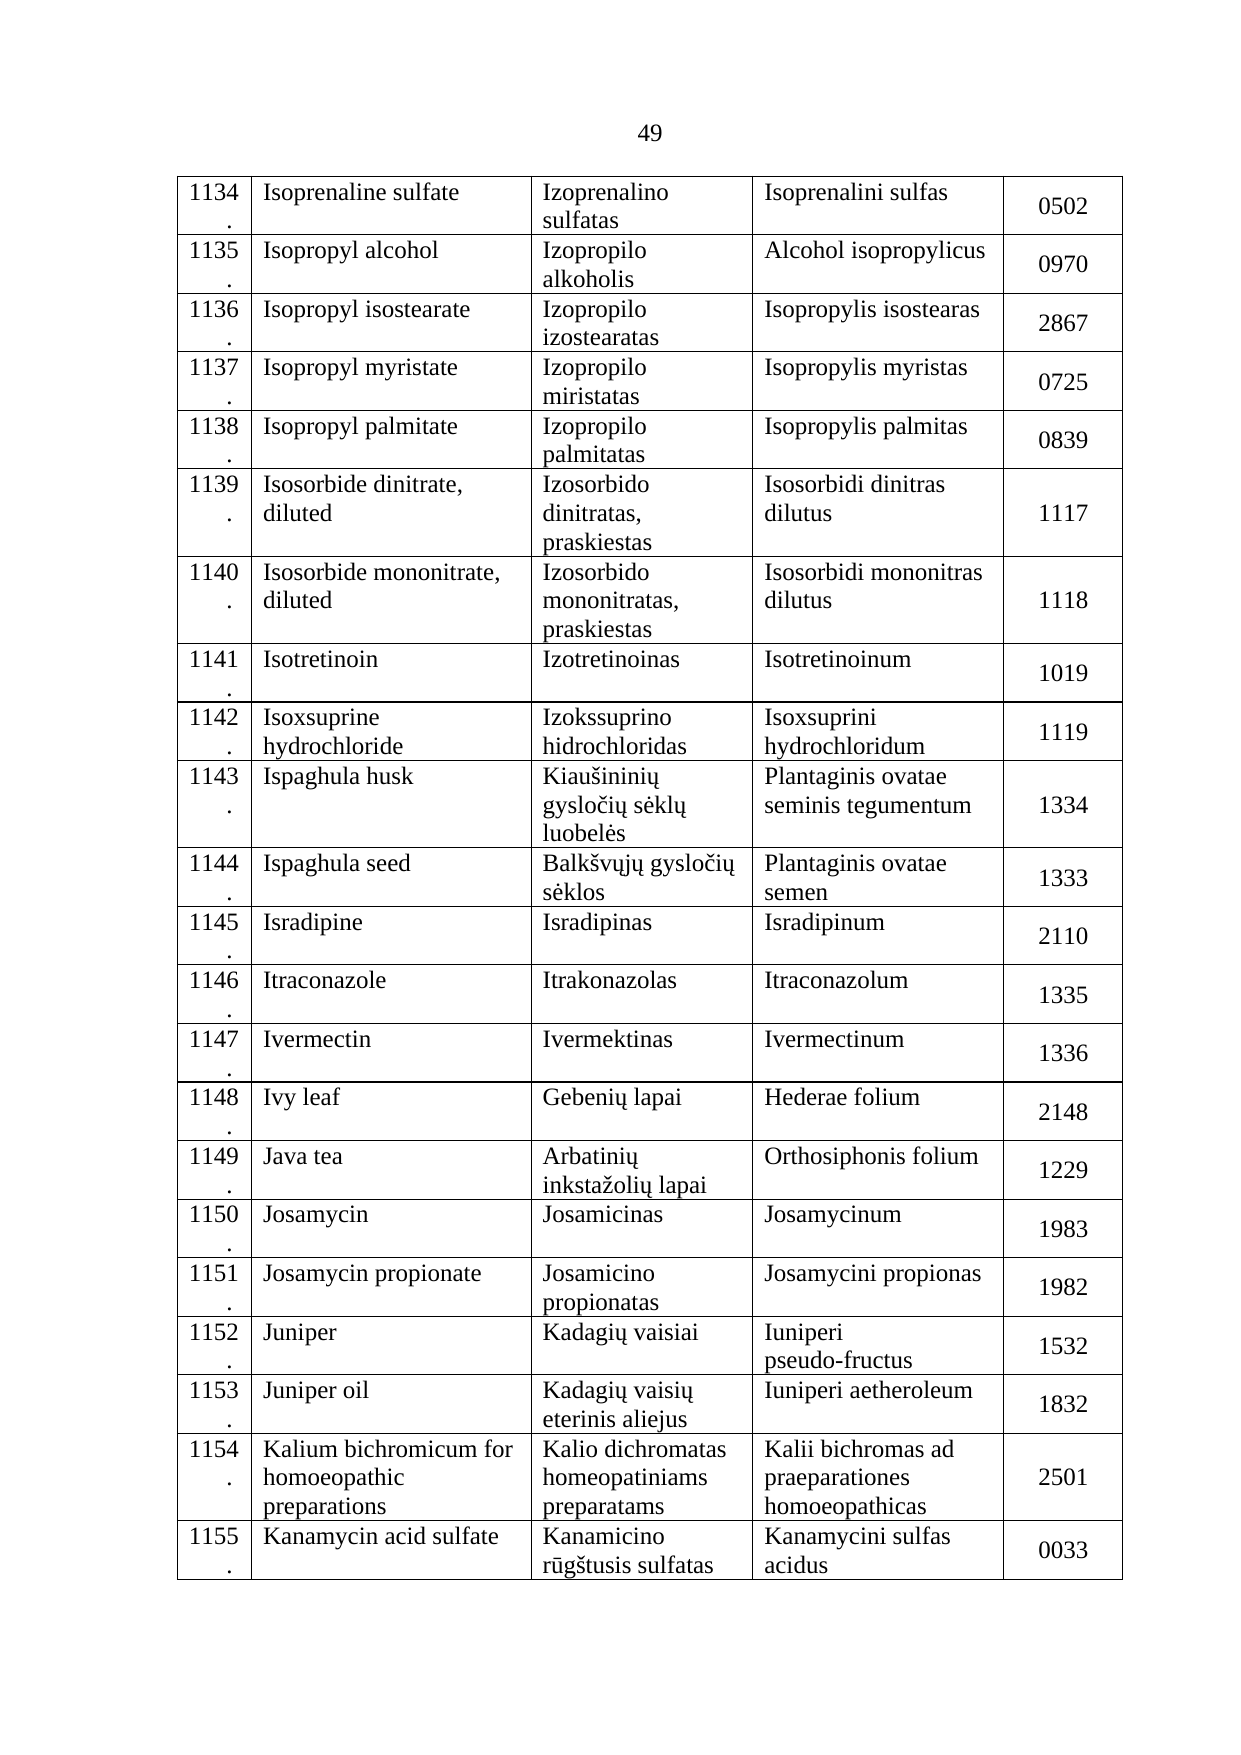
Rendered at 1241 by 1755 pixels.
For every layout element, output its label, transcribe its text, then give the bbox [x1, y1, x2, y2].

table_cell Kanamycin acid sulfate [252, 1521, 531, 1578]
table_cell Kanamycini sulfas acidus [753, 1521, 1003, 1578]
table_cell 2501 [1004, 1434, 1122, 1520]
table_cell Java tea [252, 1141, 531, 1198]
table_cell Izoprenalino sulfatas [532, 177, 752, 234]
table_cell Juniper [252, 1317, 531, 1374]
table_cell Isopropylis isostearas [753, 294, 1003, 351]
table_cell 1144. [178, 848, 251, 906]
table_cell 1141. [178, 644, 251, 701]
table_cell Arbatinių inkstažolių lapai [532, 1141, 752, 1198]
table_cell 1135. [178, 235, 251, 293]
table_cell Isosorbidi dinitras dilutus [753, 469, 1003, 556]
table_cell Isradipine [252, 907, 531, 964]
table_cell Itraconazole [252, 965, 531, 1023]
table_cell 0725 [1004, 352, 1122, 410]
table_cell Isopropyl palmitate [252, 411, 531, 468]
table_cell 0502 [1004, 177, 1122, 234]
table_cell Isopropyl isostearate [252, 294, 531, 351]
table_cell 2148 [1004, 1083, 1122, 1140]
table_cell 1137. [178, 352, 251, 410]
table_cell Izopropilo miristatas [532, 352, 752, 410]
table_cell 1136. [178, 294, 251, 351]
table_cell Itraconazolum [753, 965, 1003, 1023]
table_cell Plantaginis ovatae semen [753, 848, 1003, 906]
table_cell Isotretinoinum [753, 644, 1003, 701]
table_cell Juniper oil [252, 1375, 531, 1433]
table_cell 1019 [1004, 644, 1122, 701]
table_cell 1147. [178, 1024, 251, 1081]
table_cell Ivermectinum [753, 1024, 1003, 1081]
table_cell Alcohol isopropylicus [753, 235, 1003, 293]
table_cell 1143. [178, 761, 251, 847]
table_cell Kadagių vaisiai [532, 1317, 752, 1374]
table_cell 1982 [1004, 1258, 1122, 1316]
table_cell Isopropylis myristas [753, 352, 1003, 410]
table_cell Isopropyl alcohol [252, 235, 531, 293]
table_cell Isradipinas [532, 907, 752, 964]
table_cell 1140. [178, 557, 251, 643]
table_cell 1336 [1004, 1024, 1122, 1081]
table_cell Ispaghula seed [252, 848, 531, 906]
table_cell Izosorbido mononitratas, praskiestas [532, 557, 752, 643]
table_cell Iuniperi aetheroleum [753, 1375, 1003, 1433]
table_cell Josamycini propionas [753, 1258, 1003, 1316]
table_cell Ivermectin [252, 1024, 531, 1081]
table_cell Josamycin [252, 1200, 531, 1257]
table_cell Izokssuprino hidrochloridas [532, 703, 752, 760]
table_cell Itrakonazolas [532, 965, 752, 1023]
table_cell Iuniperi pseudo‑fructus [753, 1317, 1003, 1374]
table_cell Plantaginis ovatae seminis tegumentum [753, 761, 1003, 847]
table_cell 0033 [1004, 1521, 1122, 1578]
table_cell 1832 [1004, 1375, 1122, 1433]
table_cell Isradipinum [753, 907, 1003, 964]
table_cell Hederae folium [753, 1083, 1003, 1140]
table_cell Kadagių vaisių eterinis aliejus [532, 1375, 752, 1433]
table_cell Isoxsuprine hydrochloride [252, 703, 531, 760]
table_cell Kalii bichromas ad praeparationes homoeopathicas [753, 1434, 1003, 1520]
table_cell 1155. [178, 1521, 251, 1578]
table_cell Isopropyl myristate [252, 352, 531, 410]
table_cell 1532 [1004, 1317, 1122, 1374]
table_cell Isotretinoin [252, 644, 531, 701]
table_cell 1134. [178, 177, 251, 234]
table_cell 1145. [178, 907, 251, 964]
table_cell Izosorbido dinitratas, praskiestas [532, 469, 752, 556]
table_cell 1119 [1004, 703, 1122, 760]
table_cell Kiaušininių gysločių sėklų luobelės [532, 761, 752, 847]
table_cell Gebenių lapai [532, 1083, 752, 1140]
table_cell Isoprenalini sulfas [753, 177, 1003, 234]
table_cell 1229 [1004, 1141, 1122, 1198]
table_cell 1142. [178, 703, 251, 760]
table_cell 1333 [1004, 848, 1122, 906]
table_cell Isosorbide dinitrate, diluted [252, 469, 531, 556]
table_cell Kanamicino rūgštusis sulfatas [532, 1521, 752, 1578]
table_cell Izopropilo alkoholis [532, 235, 752, 293]
table_cell Josamicinas [532, 1200, 752, 1257]
table_cell 2867 [1004, 294, 1122, 351]
table_cell 1335 [1004, 965, 1122, 1023]
table_cell 1983 [1004, 1200, 1122, 1257]
table_cell 1334 [1004, 761, 1122, 847]
table_cell 0970 [1004, 235, 1122, 293]
table_cell 1153. [178, 1375, 251, 1433]
table_cell 1151. [178, 1258, 251, 1316]
table_cell Isosorbidi mononitras dilutus [753, 557, 1003, 643]
table_cell Kalium bichromicum for homoeopathic preparations [252, 1434, 531, 1520]
table_cell 0839 [1004, 411, 1122, 468]
table_cell Izopropilo izostearatas [532, 294, 752, 351]
table_cell Isosorbide mononitrate, diluted [252, 557, 531, 643]
table_cell Ivermektinas [532, 1024, 752, 1081]
table_cell 1154. [178, 1434, 251, 1520]
table_cell Orthosiphonis folium [753, 1141, 1003, 1198]
table_cell Josamycin propionate [252, 1258, 531, 1316]
table_cell 1146. [178, 965, 251, 1023]
table_cell 1149. [178, 1141, 251, 1198]
table_cell 1150. [178, 1200, 251, 1257]
table_cell Josamicino propionatas [532, 1258, 752, 1316]
table_cell 1139. [178, 469, 251, 556]
table_cell 1118 [1004, 557, 1122, 643]
table_cell 2110 [1004, 907, 1122, 964]
table_cell Izotretinoinas [532, 644, 752, 701]
table_cell 1148. [178, 1083, 251, 1140]
table_cell 1117 [1004, 469, 1122, 556]
table_cell Balkšvųjų gysločių sėklos [532, 848, 752, 906]
table_cell 1138. [178, 411, 251, 468]
table_cell Ivy leaf [252, 1083, 531, 1140]
table_cell Isoxsuprini hydrochloridum [753, 703, 1003, 760]
table_cell Kalio dichromatas homeopatiniams preparatams [532, 1434, 752, 1520]
table_cell 1152. [178, 1317, 251, 1374]
table_cell Izopropilo palmitatas [532, 411, 752, 468]
table_cell Ispaghula husk [252, 761, 531, 847]
table_cell Isopropylis palmitas [753, 411, 1003, 468]
table_cell Isoprenaline sulfate [252, 177, 531, 234]
table_cell Josamycinum [753, 1200, 1003, 1257]
